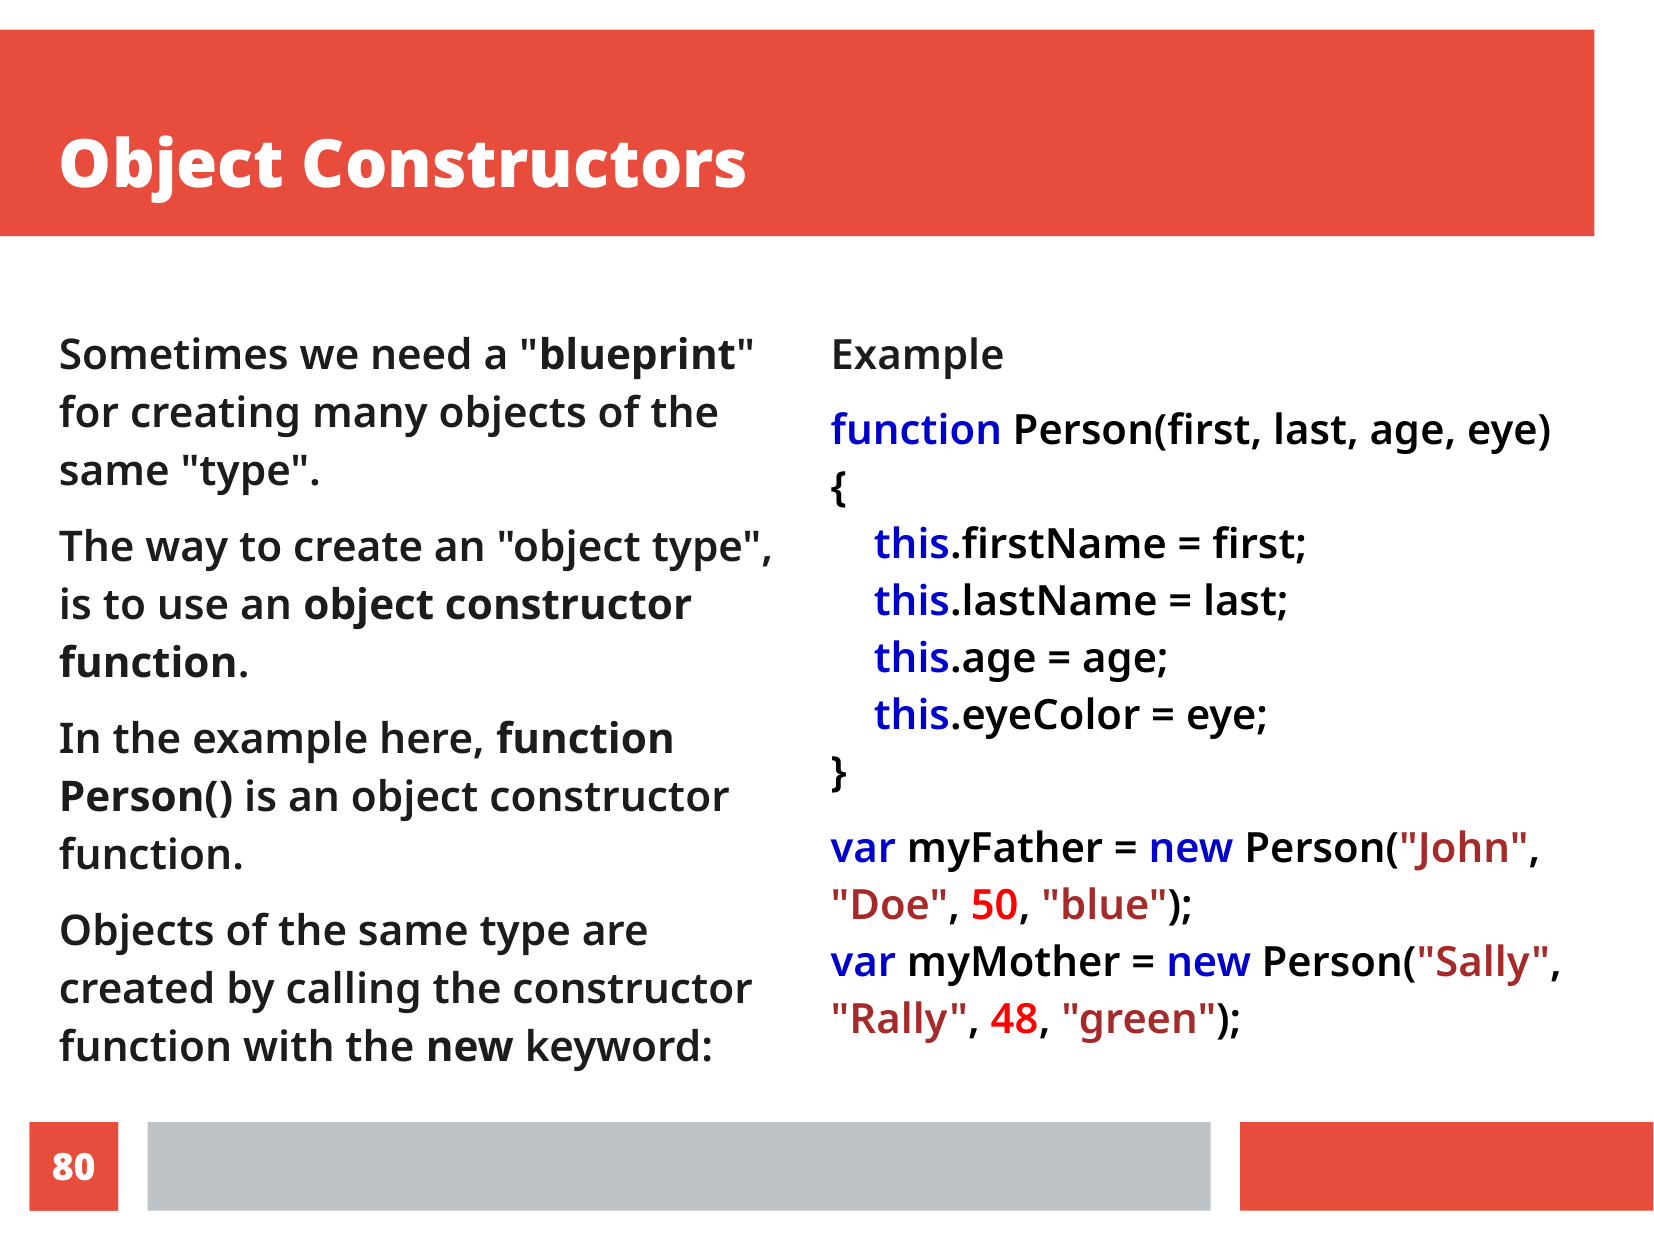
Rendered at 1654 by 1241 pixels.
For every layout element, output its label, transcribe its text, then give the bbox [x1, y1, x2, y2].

list Example function Person(first, last, age, eye) { this.firstName = first; this.lastName = last; this.age = age; this.eyeColor = eye; } var myFather = new Person("John", "Doe", 50, "blue"); var myMother = new Person("Sally", "Rally", 48, "green"); [830, 324, 1566, 1093]
list Sometimes we need a "blueprint" for creating many objects of the same "type". The way to create an "object type", is to use an object constructor function. In the example here, function Person() is an object constructor function. Objects of the same type are created by calling the constructor function with the new keyword: [59, 324, 794, 1093]
title Object Constructors [59, 59, 1595, 207]
